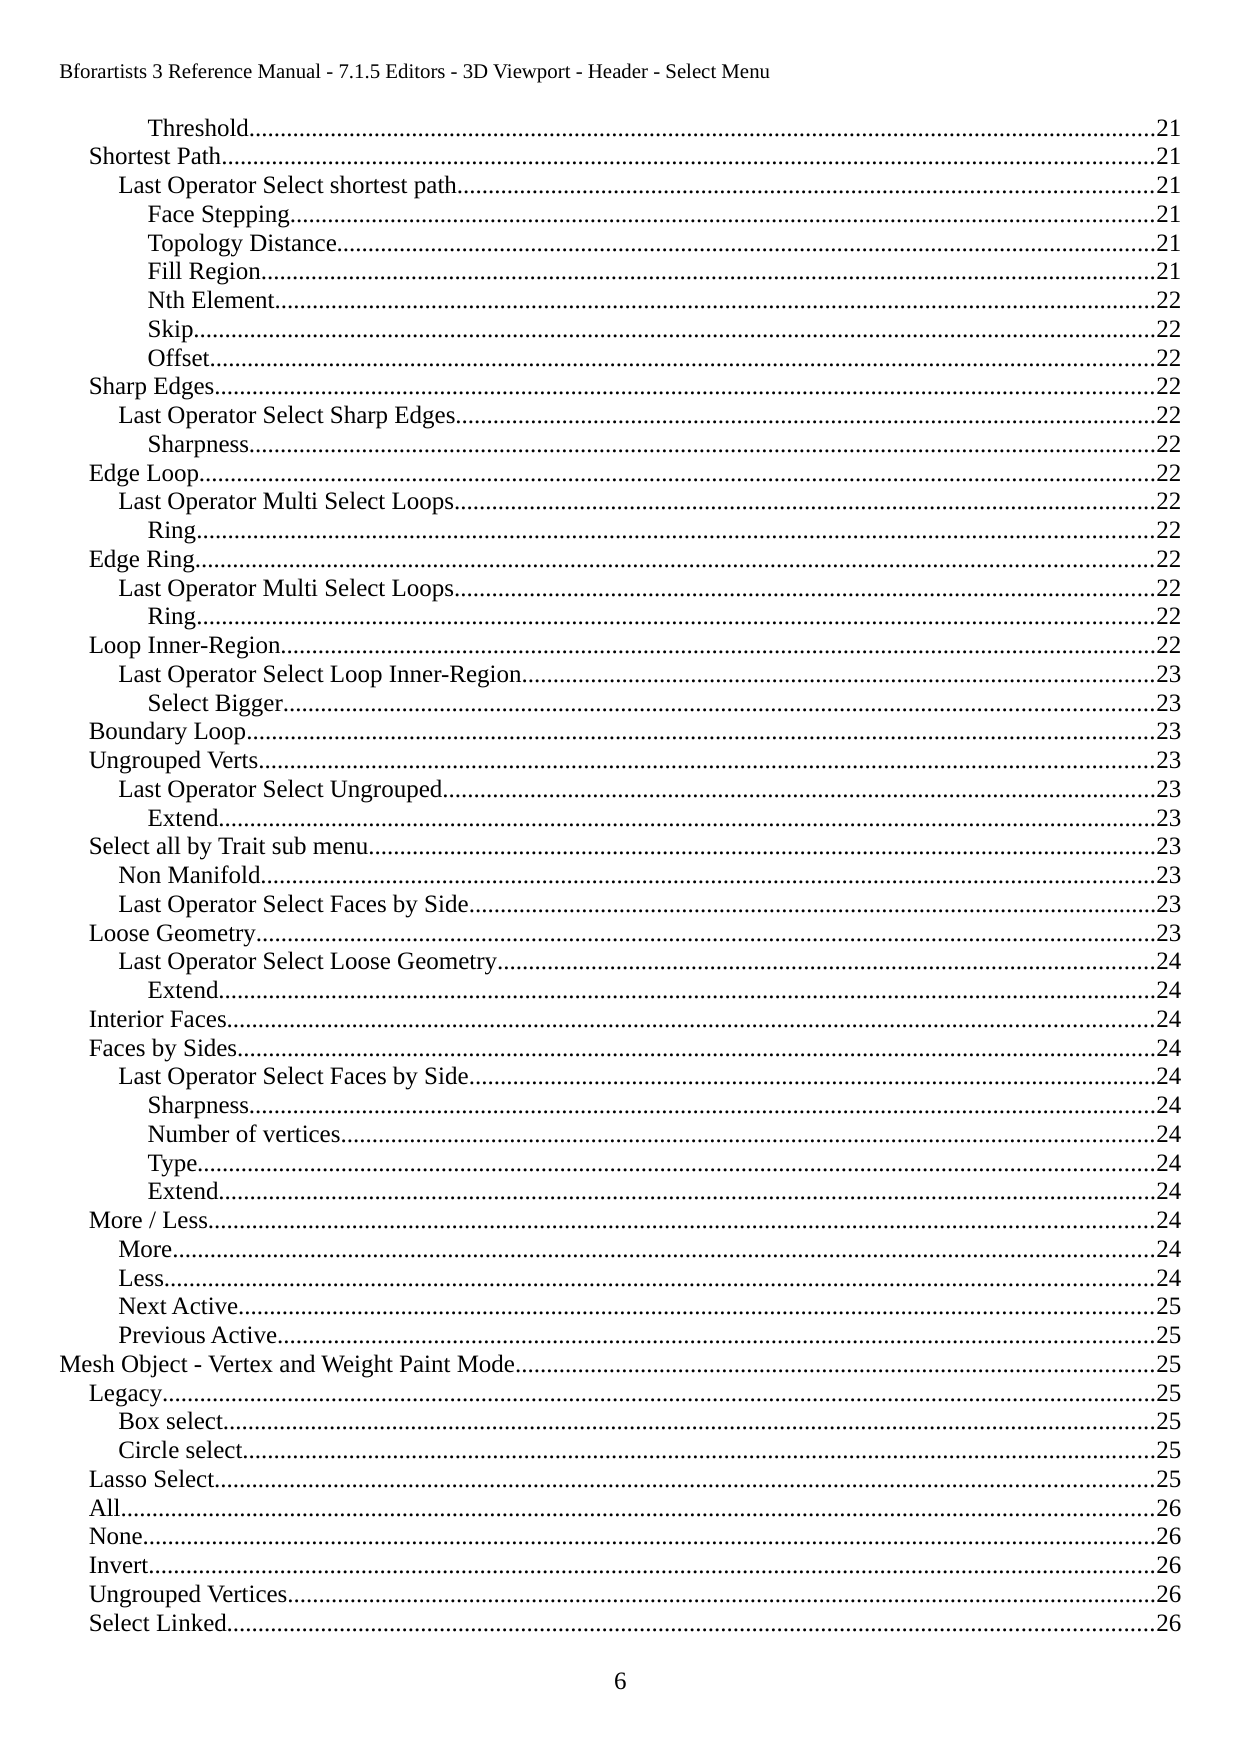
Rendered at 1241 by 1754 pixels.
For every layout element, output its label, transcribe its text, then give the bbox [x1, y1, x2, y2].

text Extend 24 [147, 1176, 1181, 1205]
text Shortest Path 21 [88, 141, 1181, 170]
text Circle select 25 [118, 1435, 1181, 1464]
text Sharp Edges 22 [88, 371, 1181, 400]
text Type 24 [147, 1148, 1181, 1176]
text Extend 24 [147, 975, 1181, 1004]
text Extend 23 [147, 803, 1181, 831]
text Last Operator Select Loop Inner-Region 23 [118, 659, 1181, 688]
text Legacy 25 [88, 1378, 1181, 1406]
text Topology Distance 21 [147, 228, 1181, 256]
text Ungrouped Verts 23 [88, 745, 1181, 774]
text Ungrouped Vertices 26 [88, 1579, 1181, 1608]
text Threshold 21 [147, 113, 1181, 141]
text Less 24 [118, 1263, 1181, 1291]
text Select all by Trait sub menu 23 [88, 831, 1181, 860]
text Last Operator Select Faces by Side 23 [118, 889, 1181, 918]
text Non Manifold 23 [118, 860, 1181, 889]
text Edge Ring 22 [88, 544, 1181, 573]
text Last Operator Select shortest path 21 [118, 170, 1181, 199]
text Number of vertices 24 [147, 1119, 1181, 1148]
text Select Bigger 23 [147, 688, 1181, 716]
text Boundary Loop 23 [88, 716, 1181, 745]
text Face Stepping 21 [147, 199, 1181, 228]
text Nth Element 22 [147, 285, 1181, 314]
text Invert 26 [88, 1550, 1181, 1579]
text Edge Loop 22 [88, 458, 1181, 486]
text Interior Faces 24 [88, 1004, 1181, 1033]
text Ring 22 [147, 601, 1181, 630]
text Last Operator Select Sharp Edges 22 [118, 400, 1181, 429]
text Last Operator Select Ungrouped 23 [118, 774, 1181, 803]
text Faces by Sides 24 [88, 1033, 1181, 1061]
text Mesh Object - Vertex and Weight Paint Mode 25 [59, 1349, 1181, 1378]
text Box select 25 [118, 1406, 1181, 1435]
text More / Less 24 [88, 1205, 1181, 1234]
text Last Operator Multi Select Loops 22 [118, 573, 1181, 601]
text All 26 [88, 1493, 1181, 1521]
text Ring 22 [147, 515, 1181, 544]
text Last Operator Select Loose Geometry 24 [118, 946, 1181, 975]
text Fill Region 21 [147, 256, 1181, 285]
text Last Operator Multi Select Loops 22 [118, 486, 1181, 515]
text Loose Geometry 23 [88, 918, 1181, 946]
text Skip 22 [147, 314, 1181, 343]
text Select Linked 26 [88, 1608, 1181, 1636]
text More 24 [118, 1234, 1181, 1263]
text Last Operator Select Faces by Side 24 [118, 1061, 1181, 1090]
text Sharpness 24 [147, 1090, 1181, 1119]
text Loop Inner-Region 22 [88, 630, 1181, 659]
text Sharpness 22 [147, 429, 1181, 458]
text Next Active 25 [118, 1291, 1181, 1320]
text None 26 [88, 1521, 1181, 1550]
text Offset 22 [147, 343, 1181, 371]
text Lasso Select 25 [88, 1464, 1181, 1493]
text Previous Active 25 [118, 1320, 1181, 1349]
